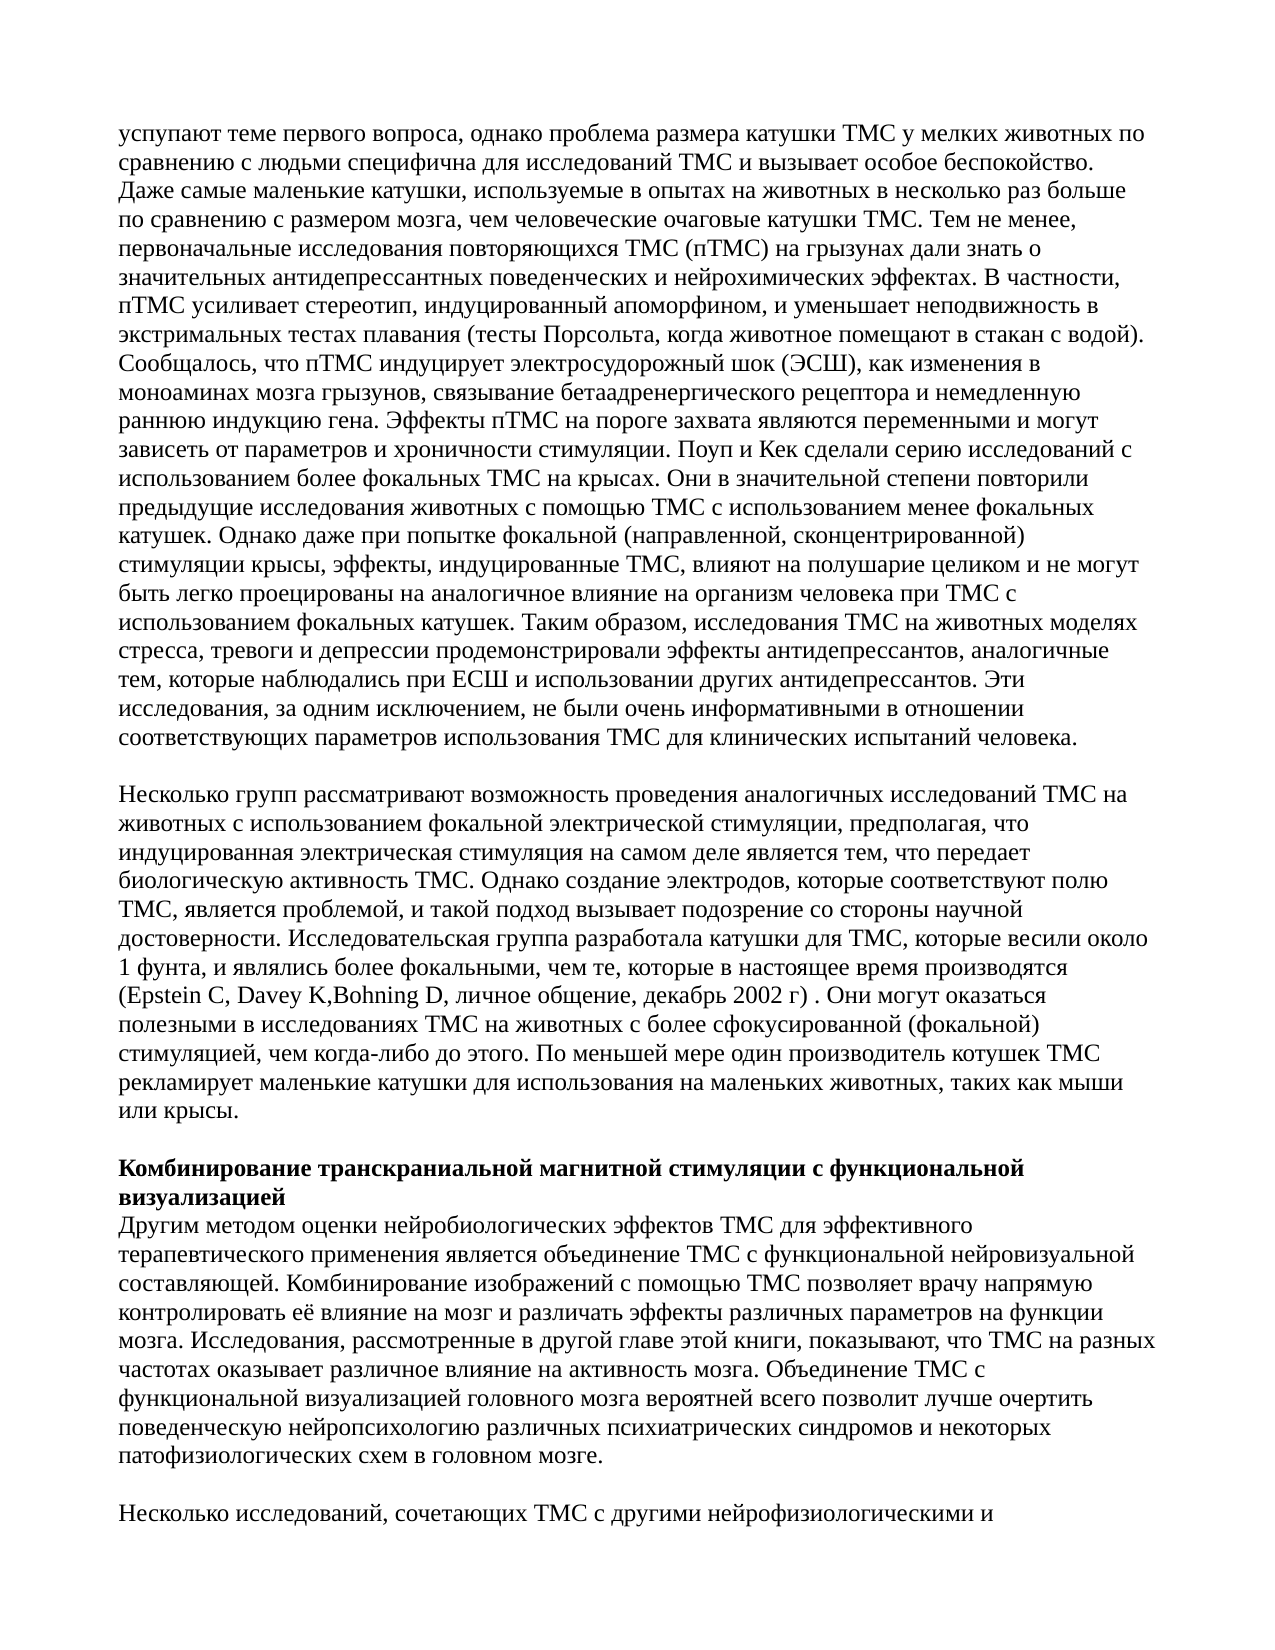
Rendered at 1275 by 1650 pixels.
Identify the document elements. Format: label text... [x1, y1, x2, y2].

text Несколько исследований, сочетающих ТМС с другими нейрофизиологическими и [118, 1498, 1157, 1527]
text Другим методом оценки нейробиологических эффектов ТМС для эффективного терапевтического применения является объединение ТМС с функциональной нейровизуальной составляющей. Комбинирование изображений с помощью ТМС позволяет врачу напрямую контролировать её влияние на мозг и различать эффекты различных параметров на функции мозга. Исследования, рассмотренные в другой главе этой книги, показывают, что ТМС на разных частотах оказывает различное влияние на активность мозга. Объединение ТМС с функциональной визуализацией головного мозга вероятней всего позволит лучше очертить поведенческую нейропсихологию различных психиатрических синдромов и некоторых патофизиологических схем в головном мозге. [118, 1211, 1157, 1469]
text успупают теме первого вопроса, однако проблема размера катушки ТМС у мелких животных по сравнению с людьми специфична для исследований ТМС и вызывает особое беспокойство. Даже самые маленькие катушки, используемые в опытах на животных в несколько раз больше по сравнению с размером мозга, чем человеческие очаговые катушки ТМС. Тем не менее, первоначальные исследования повторяющихся ТМС (пТМС) на грызунах дали знать о значительных антидепрессантных поведенческих и нейрохимических эффектах. В частности, пТМС усиливает стереотип, индуцированный апоморфином, и уменьшает неподвижность в экстримальных тестах плавания (тесты Порсольта, когда животное помещают в стакан с водой). Сообщалось, что пТМС индуцирует электросудорожный шок (ЭСШ), как изменения в моноаминах мозга грызунов, связывание бетаадренергического рецептора и немедленную раннюю индукцию гена. Эффекты пТМС на пороге захвата являются переменными и могут зависеть от параметров и хроничности стимуляции. Поуп и Кек сделали серию исследований с использованием более фокальных ТМС на крысах. Они в значительной степени повторили предыдущие исследования животных с помощью ТМС с использованием менее фокальных катушек. Однако даже при попытке фокальной (направленной, сконцентрированной) стимуляции крысы, эффекты, индуцированные ТМС, влияют на полушарие целиком и не могут быть легко проецированы на аналогичное влияние на организм человека при ТМС с использованием фокальных катушек. Таким образом, исследования ТМС на животных моделях стресса, тревоги и депрессии продемонстрировали эффекты антидепрессантов, аналогичные тем, которые наблюдались при ЕСШ и использовании других антидепрессантов. Эти исследования, за одним исключением, не были очень информативными в отношении соответствующих параметров использования ТМС для клинических испытаний человека. [118, 118, 1157, 751]
text Несколько групп рассматривают возможность проведения аналогичных исследований ТМС на животных с использованием фокальной электрической стимуляции, предполагая, что индуцированная электрическая стимуляция на самом деле является тем, что передает биологическую активность ТМС. Однако создание электродов, которые соответствуют полю ТМС, является проблемой, и такой подход вызывает подозрение со стороны научной достоверности. Исследовательская группа разработала катушки для ТМС, которые весили около 1 фунта, и являлись более фокальными, чем те, которые в настоящее время производятся (Epstein C, Davey K,Bohning D, личное общение, декабрь 2002 г) . Они могут оказаться полезными в исследованиях ТМС на животных с более сфокусированной (фокальной) стимуляцией, чем когда-либо до этого. По меньшей мере один производитель котушек ТМС рекламирует маленькие катушки для использования на маленьких животных, таких как мыши или крысы. [118, 779, 1157, 1124]
text Комбинирование транскраниальной магнитной стимуляции с функциональной визуализацией [118, 1153, 1157, 1211]
